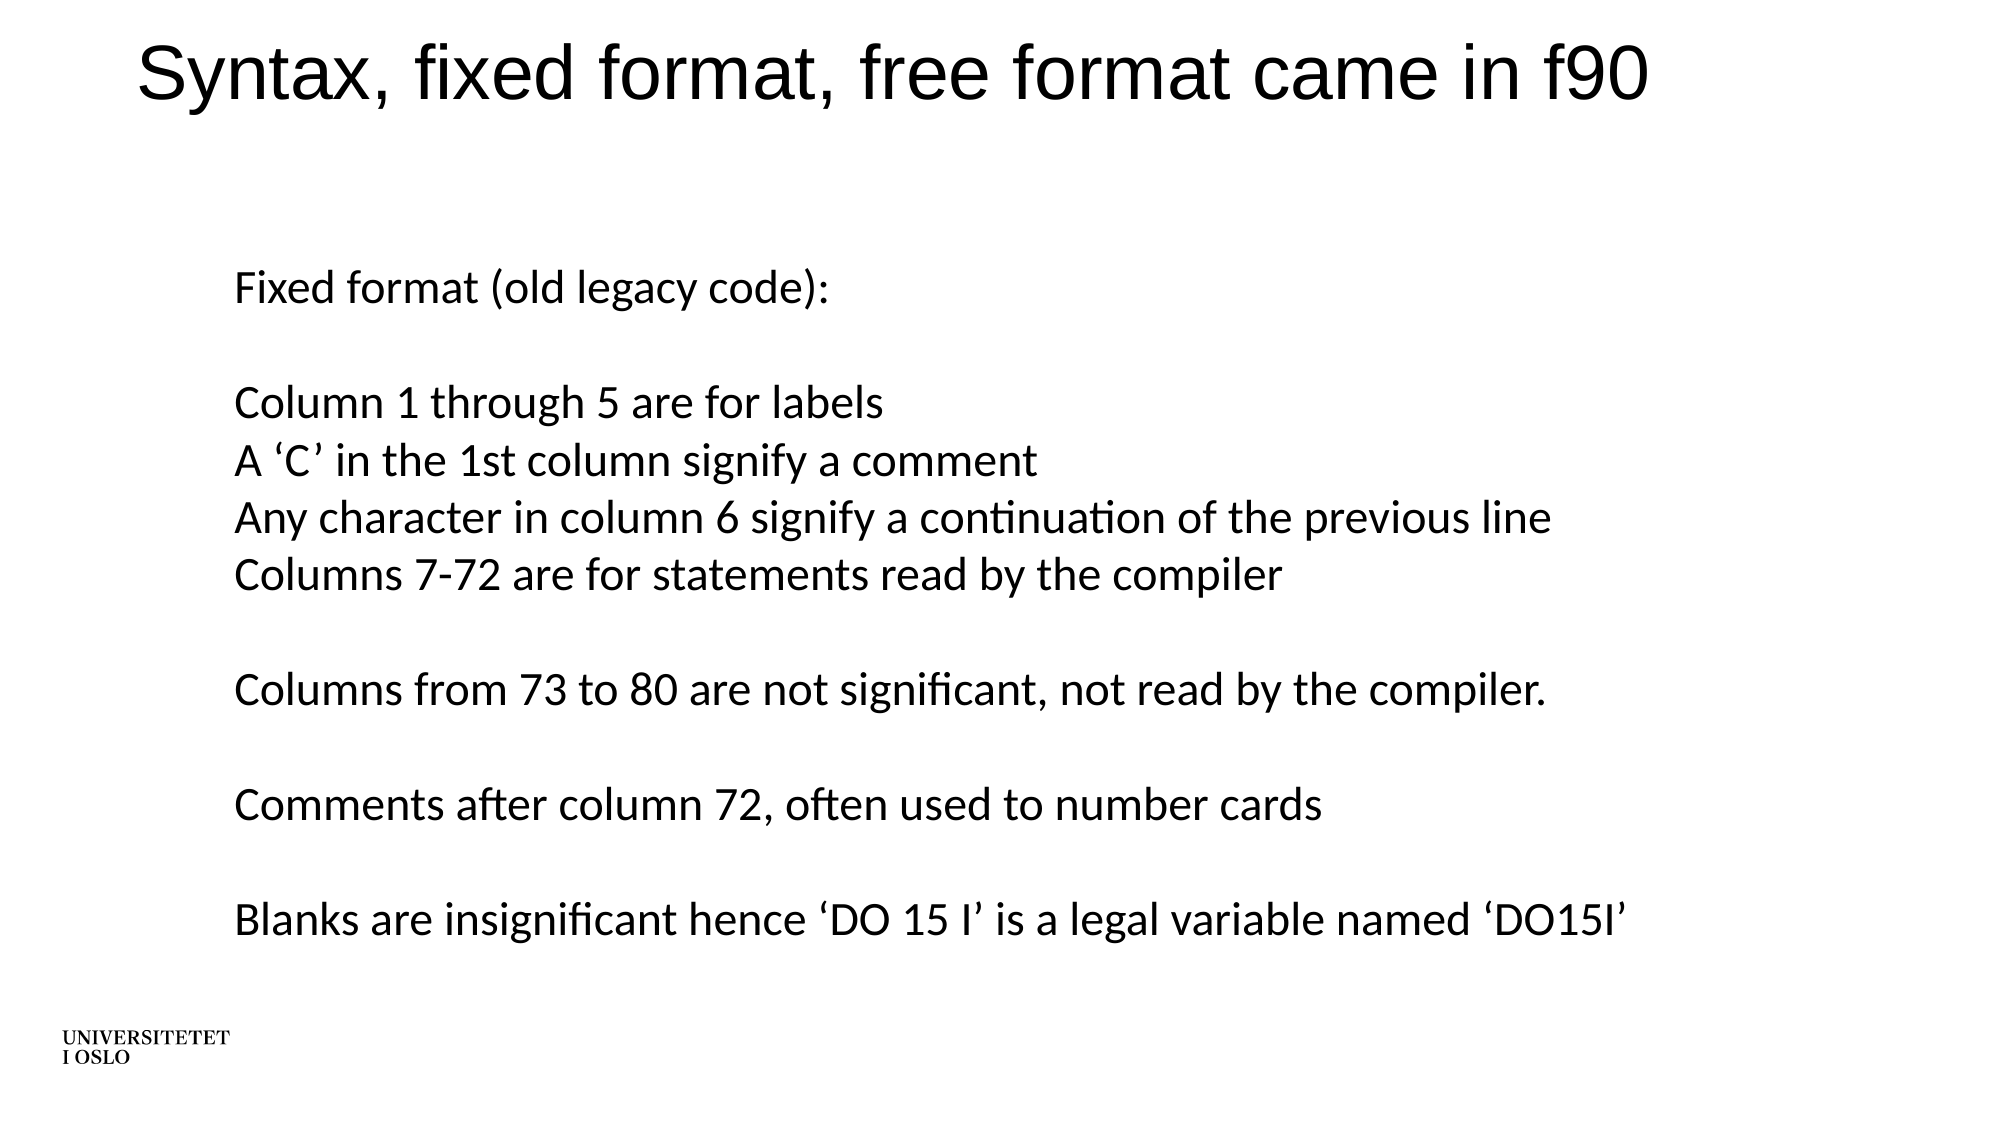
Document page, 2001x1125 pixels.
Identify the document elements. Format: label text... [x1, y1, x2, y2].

picture [62, 1030, 230, 1064]
title Syntax, fixed format, free format came in f90 [136, 22, 1862, 234]
text_box Fixed format (old legacy code): Column 1 through 5 are for labels A ‘C’ in the 1st column signify a comment Any character in column 6 signify a continuation of the previous line Columns 7-72 are for statements read by the compiler Columns from 73 to 80 are not significant, not read by the compiler. Comments after column 72, often used to number cards Blanks are insignificant hence ‘DO 15 I’ is a legal variable named ‘DO15I’ [214, 235, 1721, 963]
